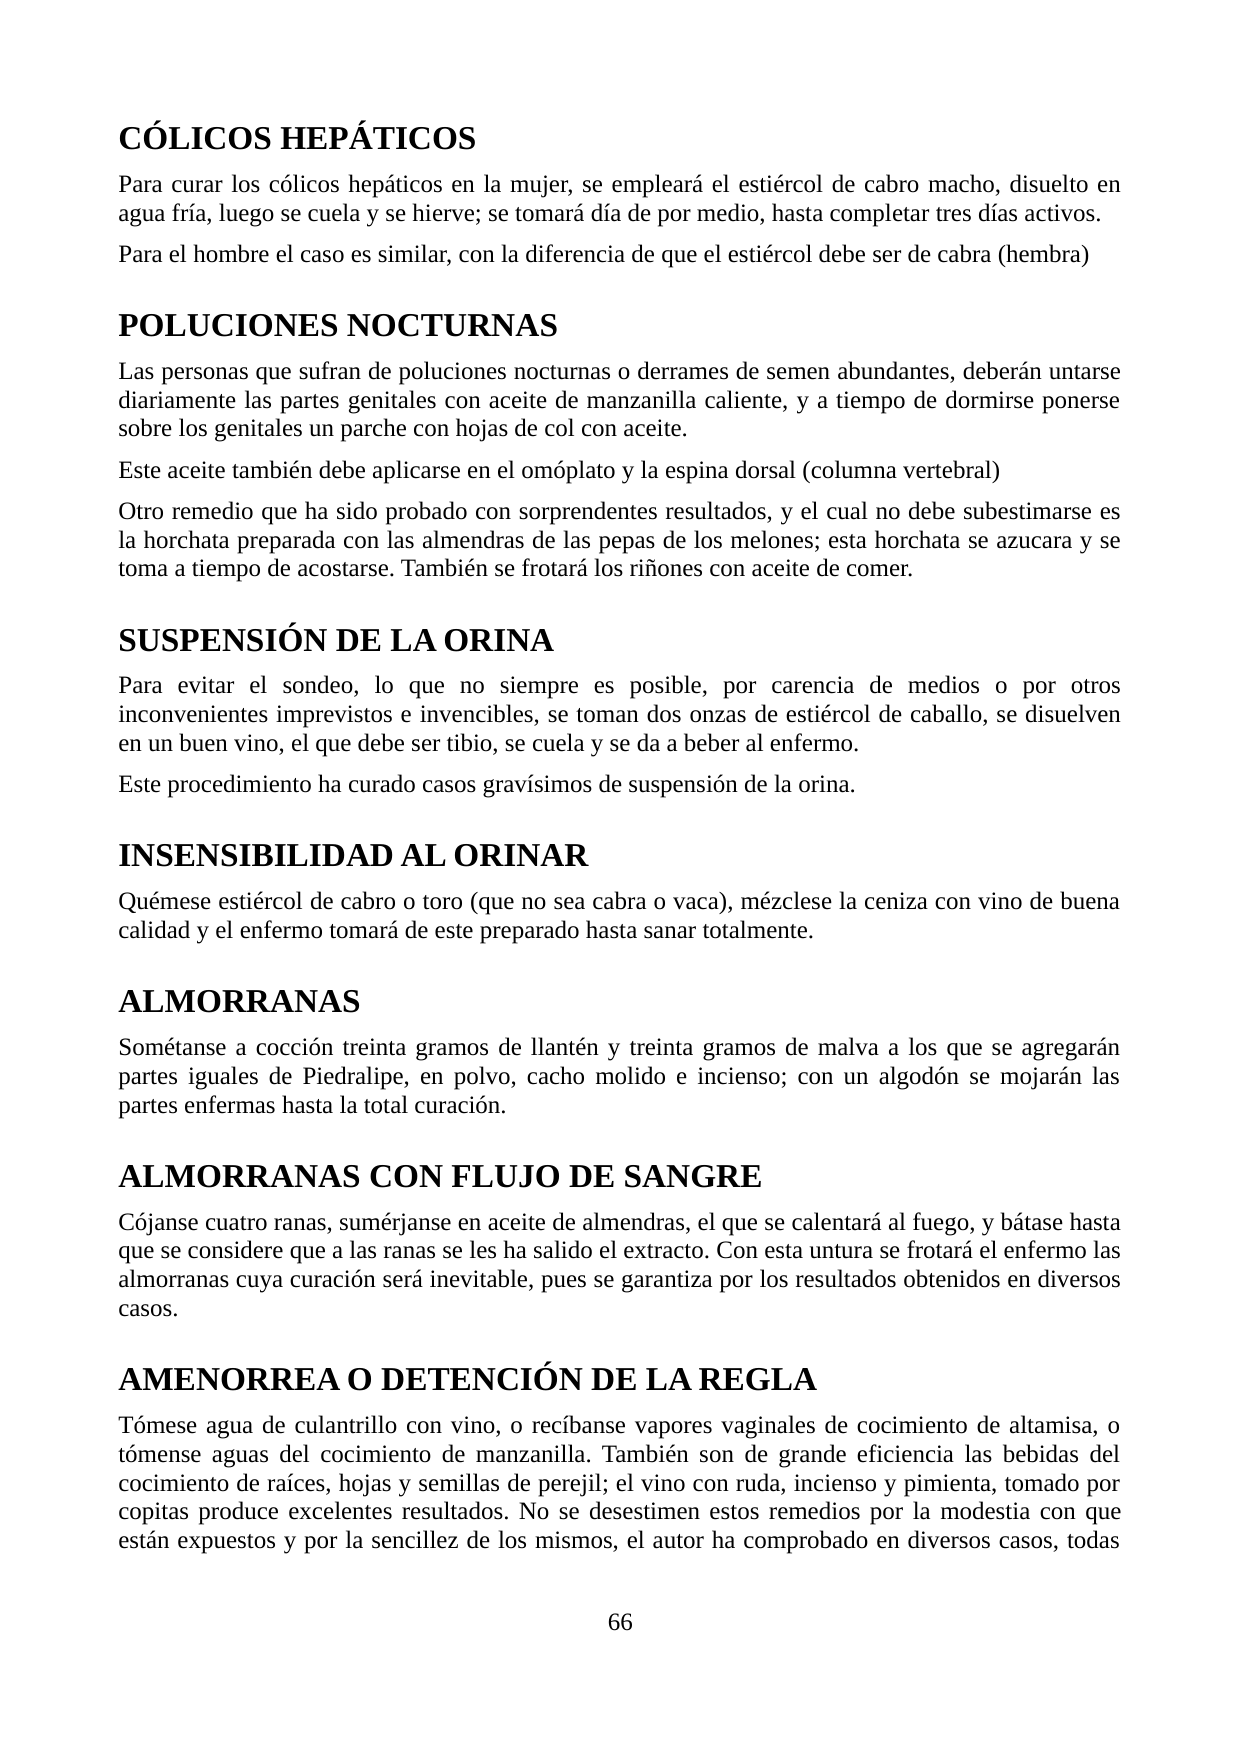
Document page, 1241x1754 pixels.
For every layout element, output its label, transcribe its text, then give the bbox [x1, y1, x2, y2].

subtitle POLUCIONES NOCTURNAS [118, 305, 1122, 343]
text Cójanse cuatro ranas, sumérjanse en aceite de almendras, el que se calentará al fuego, y bátase hasta que se considere que a las ranas se les ha salido el extracto. Con esta untura se frotará el enfermo las almorranas cuya curación será inevitable, pues se garantiza por los resultados obtenidos en diversos casos. [118, 1207, 1122, 1322]
text Sométanse a cocción treinta gramos de llantén y treinta gramos de malva a los que se agregarán partes iguales de Piedralipe, en polvo, cacho molido e incienso; con un algodón se mojarán las partes enfermas hasta la total curación. [118, 1032, 1122, 1118]
text Quémese estiércol de cabro o toro (que no sea cabra o vaca), mézclese la ceniza con vino de buena calidad y el enfermo tomará de este preparado hasta sanar totalmente. [118, 886, 1122, 944]
text Este procedimiento ha curado casos gravísimos de suspensión de la orina. [118, 769, 1122, 798]
text Para curar los cólicos hepáticos en la mujer, se empleará el estiércol de cabro macho, disuelto en agua fría, luego se cuela y se hierve; se tomará día de por medio, hasta completar tres días activos. [118, 169, 1122, 226]
text Tómese agua de culantrillo con vino, o recíbanse vapores vaginales de cocimiento de altamisa, o tómense aguas del cocimiento de manzanilla. También son de grande eficiencia las bebidas del cocimiento de raíces, hojas y semillas de perejil; el vino con ruda, incienso y pimienta, tomado por copitas produce excelentes resultados. No se desestimen estos remedios por la modestia con que están expuestos y por la sencillez de los mismos, el autor ha comprobado en diversos casos, todas [118, 1410, 1122, 1554]
subtitle INSENSIBILIDAD AL ORINAR [118, 836, 1122, 874]
text Otro remedio que ha sido probado con sorprendentes resultados, y el cual no debe subestimarse es la horchata preparada con las almendras de las pepas de los melones; esta horchata se azucara y se toma a tiempo de acostarse. También se frotará los riñones con aceite de comer. [118, 496, 1122, 582]
subtitle ALMORRANAS CON FLUJO DE SANGRE [118, 1156, 1122, 1194]
text Las personas que sufran de poluciones nocturnas o derrames de semen abundantes, deberán untarse diariamente las partes genitales con aceite de manzanilla caliente, y a tiempo de dormirse ponerse sobre los genitales un parche con hojas de col con aceite. [118, 356, 1122, 442]
subtitle AMENORREA O DETENCIÓN DE LA REGLA [118, 1359, 1122, 1398]
subtitle CÓLICOS HEPÁTICOS [118, 118, 1122, 156]
subtitle SUSPENSIÓN DE LA ORINA [118, 620, 1122, 658]
text Este aceite también debe aplicarse en el omóplato y la espina dorsal (columna vertebral) [118, 455, 1122, 483]
text Para el hombre el caso es similar, con la diferencia de que el estiércol debe ser de cabra (hembra) [118, 239, 1122, 268]
text Para evitar el sondeo, lo que no siempre es posible, por carencia de medios o por otros inconvenientes imprevistos e invencibles, se toman dos onzas de estiércol de caballo, se disuelven en un buen vino, el que debe ser tibio, se cuela y se da a beber al enfermo. [118, 671, 1122, 757]
subtitle ALMORRANAS [118, 981, 1122, 1020]
